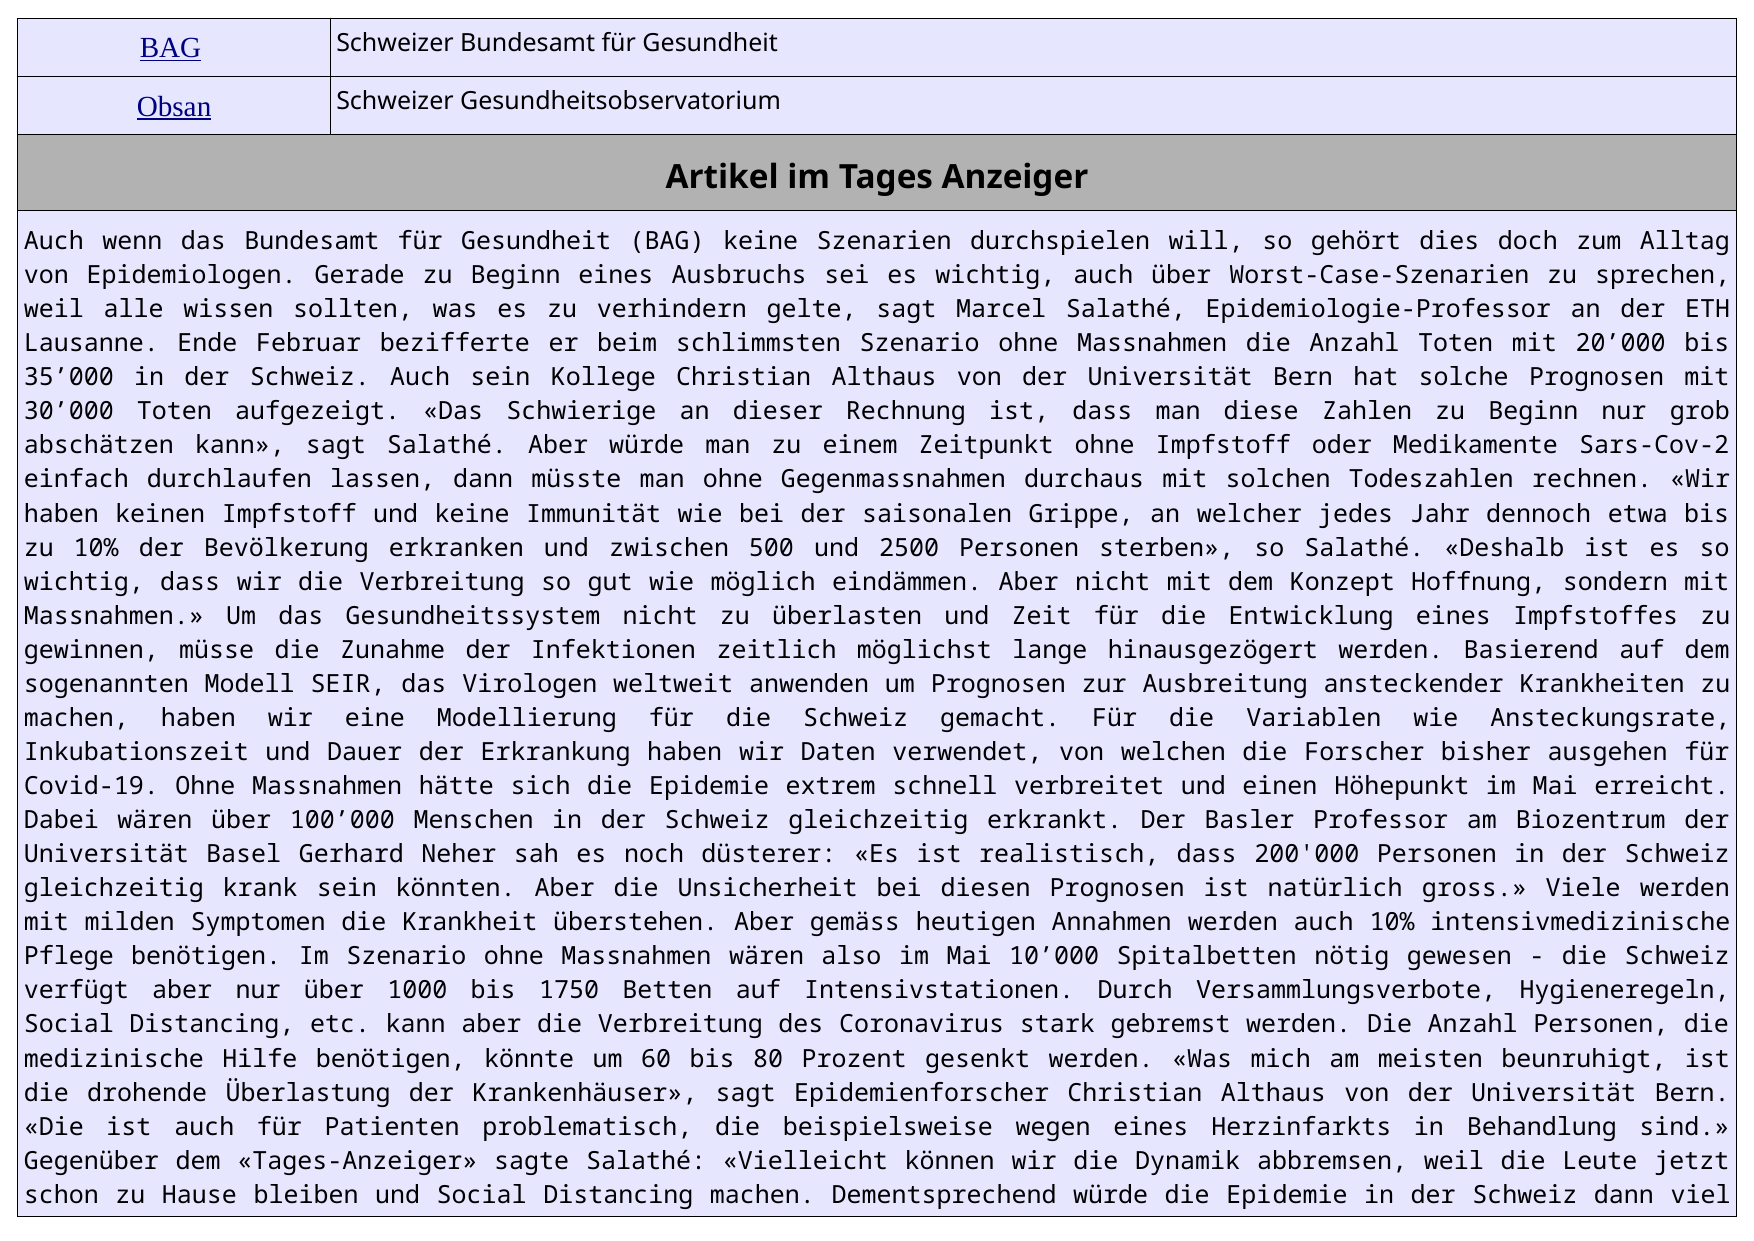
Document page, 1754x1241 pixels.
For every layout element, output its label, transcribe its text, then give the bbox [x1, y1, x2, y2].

table_cell Obsan [18, 77, 330, 134]
table_cell Artikel im Tages Anzeiger [18, 135, 1736, 210]
table_cell Auch wenn das Bundesamt für Gesundheit (BAG) keine Szenarien durchspielen will, so gehört dies doch zum Alltag von Epidemiologen. Gerade zu Beginn eines Ausbruchs sei es wichtig, auch über Worst-Case-Szenarien zu sprechen, weil alle wissen sollten, was es zu verhindern gelte, sagt Marcel Salathé, Epidemiologie-Professor an der ETH Lausanne. Ende Februar bezifferte er beim schlimmsten Szenario ohne Massnahmen die Anzahl Toten mit 20’000 bis 35’000 in der Schweiz. Auch sein Kollege Christian Althaus von der Universität Bern hat solche Prognosen mit 30’000 Toten aufgezeigt. «Das Schwierige an dieser Rechnung ist, dass man diese Zahlen zu Beginn nur grob abschätzen kann», sagt Salathé. Aber würde man zu einem Zeitpunkt ohne Impfstoff oder Medikamente Sars-Cov-2 einfach durchlaufen lassen, dann müsste man ohne Gegenmassnahmen durchaus mit solchen Todeszahlen rechnen. «Wir haben keinen Impfstoff und keine Immunität wie bei der saisonalen Grippe, an welcher jedes Jahr dennoch etwa bis zu 10% der Bevölkerung erkranken und zwischen 500 und 2500 Personen sterben», so Salathé. «Deshalb ist es so wichtig, dass wir die Verbreitung so gut wie möglich eindämmen. Aber nicht mit dem Konzept Hoffnung, sondern mit Massnahmen.» Um das Gesundheitssystem nicht zu überlasten und Zeit für die Entwicklung eines Impfstoffes zu gewinnen, müsse die Zunahme der Infektionen zeitlich möglichst lange hinausgezögert werden. Basierend auf dem sogenannten Modell SEIR, das Virologen weltweit anwenden um Prognosen zur Ausbreitung ansteckender Krankheiten zu machen, haben wir eine Modellierung für die Schweiz gemacht. Für die Variablen wie Ansteckungsrate, Inkubationszeit und Dauer der Erkrankung haben wir Daten verwendet, von welchen die Forscher bisher ausgehen für Covid-19. Ohne Massnahmen hätte sich die Epidemie extrem schnell verbreitet und einen Höhepunkt im Mai erreicht. Dabei wären über 100’000 Menschen in der Schweiz gleichzeitig erkrankt. Der Basler Professor am Biozentrum der Universität Basel Gerhard Neher sah es noch düsterer: «Es ist realistisch, dass 200'000 Personen in der Schweiz gleichzeitig krank sein könnten. Aber die Unsicherheit bei diesen Prognosen ist natürlich gross.» Viele werden mit milden Symptomen die Krankheit überstehen. Aber gemäss heutigen Annahmen werden auch 10% intensivmedizinische Pflege benötigen. Im Szenario ohne Massnahmen wären also im Mai 10’000 Spitalbetten nötig gewesen - die Schweiz verfügt aber nur über 1000 bis 1750 Betten auf Intensivstationen. Durch Versammlungsverbote, Hygieneregeln, Social Distancing, etc. kann aber die Verbreitung des Coronavirus stark gebremst werden. Die Anzahl Personen, die medizinische Hilfe benötigen, könnte um 60 bis 80 Prozent gesenkt werden. «Was mich am meisten beunruhigt, ist die drohende Überlastung der Krankenhäuser», sagt Epidemienforscher Christian Althaus von der Universität Bern. «Die ist auch für Patienten problematisch, die beispielsweise wegen eines Herzinfarkts in Behandlung sind.» Gegenüber dem «Tages-Anzeiger» sagte Salathé: «Vielleicht können wir die Dynamik abbremsen, weil die Leute jetzt schon zu Hause bleiben und Social Distancing machen. Dementsprechend würde die Epi­demie in der Schweiz dann viel [18, 211, 1736, 1216]
table_cell Schweizer Bundesamt für Gesundheit [331, 19, 1736, 76]
table_cell Schweizer Gesundheitsobservatorium [331, 77, 1736, 134]
table_cell BAG [18, 19, 330, 76]
